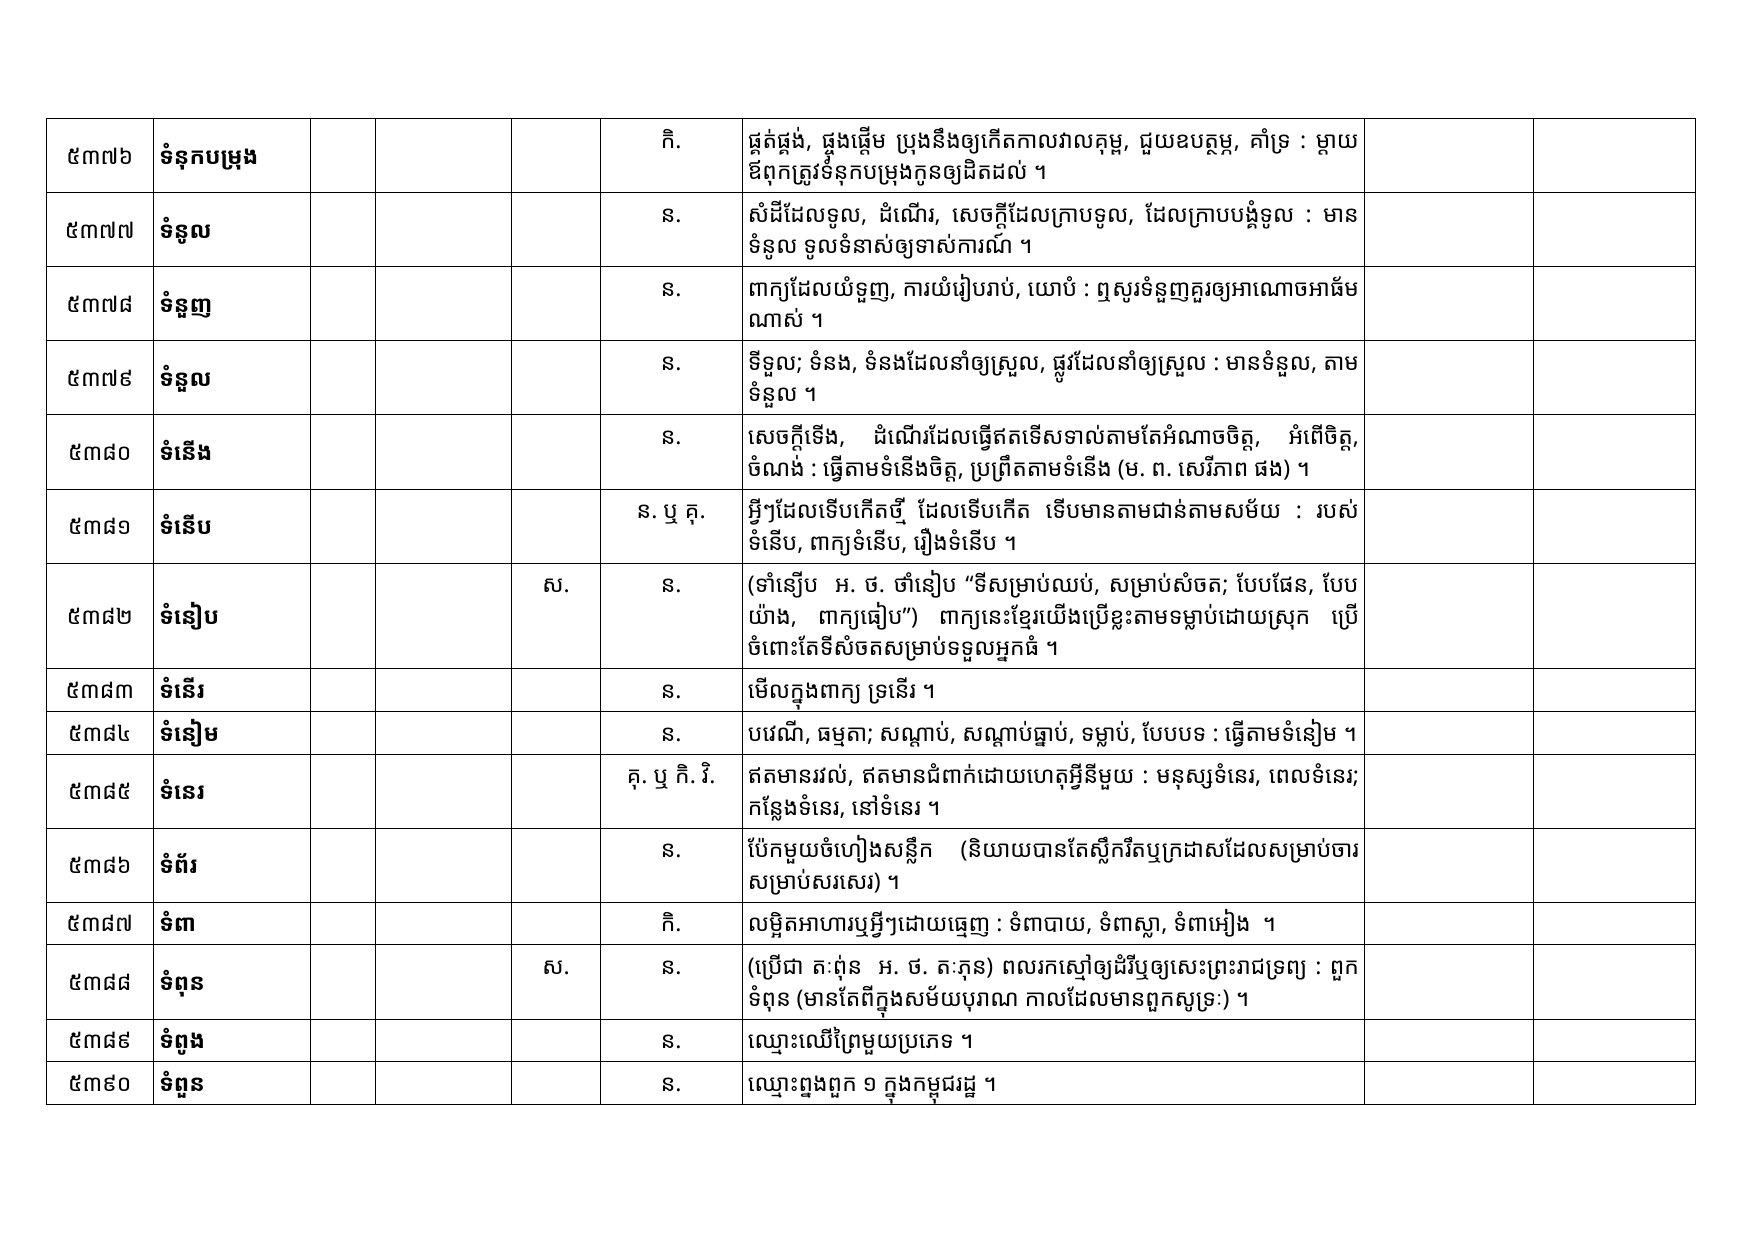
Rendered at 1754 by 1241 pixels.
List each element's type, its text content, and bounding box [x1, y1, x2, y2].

table_cell [1534, 415, 1695, 488]
table_cell [1534, 564, 1695, 668]
table_cell [376, 564, 511, 668]
table_cell [376, 755, 511, 827]
table_cell [311, 669, 375, 711]
table_cell [1365, 119, 1533, 192]
table_cell ៥៣៨៨ [47, 945, 153, 1018]
table_cell [512, 755, 600, 827]
table_cell [1534, 945, 1695, 1018]
table_cell [1365, 193, 1533, 266]
table_cell [311, 1020, 375, 1061]
table_cell ៥៣៨០ [47, 415, 153, 488]
table_cell ទំពុន [154, 945, 310, 1018]
table_cell [376, 829, 511, 902]
table_cell [1534, 755, 1695, 827]
table_cell [376, 341, 511, 414]
table_cell ទំនើង [154, 415, 310, 488]
table_cell ទំពូង [154, 1020, 310, 1061]
table_cell [1365, 1062, 1533, 1104]
table_cell [1365, 903, 1533, 944]
table_cell [376, 490, 511, 562]
table_cell [376, 669, 511, 711]
table_cell [1534, 903, 1695, 944]
table_cell [1365, 945, 1533, 1018]
table_cell ទំនេរ [154, 755, 310, 827]
table_cell ស. [512, 564, 600, 668]
table_cell [311, 945, 375, 1018]
table_cell ន. [601, 193, 742, 266]
table_cell ៥៣៧៩ [47, 341, 153, 414]
table_cell [1534, 1020, 1695, 1061]
table_cell [1534, 341, 1695, 414]
table_cell [1365, 415, 1533, 488]
table_cell [376, 945, 511, 1018]
table_cell ន. [601, 341, 742, 414]
table_cell [311, 415, 375, 488]
table_cell [1365, 341, 1533, 414]
table_cell ន. [601, 669, 742, 711]
table_cell [512, 193, 600, 266]
table_cell [512, 829, 600, 902]
table_cell ៥៣៩០ [47, 1062, 153, 1104]
table_cell ឥត​មាន​រវល់, ឥត​មាន​ជំពាក់​ដោយ​ហេតុ​អ្វី​នីមួយ : មនុស្ស​ទំនេរ, ពេល​ទំនេរ; កន្លែង​ទំនេរ, នៅ​ទំនេរ ។ [743, 755, 1364, 827]
table_cell [311, 267, 375, 340]
table_cell បវេណី, ធម្មតា; សណ្ដាប់, សណ្ដាប់ធ្នាប់, ទម្លាប់, បែប​បទ : ធ្វើ​តាម​ទំនៀម ។ [743, 712, 1364, 753]
table_cell [1365, 829, 1533, 902]
table_cell [512, 903, 600, 944]
table_cell ន. [601, 712, 742, 753]
table_cell ឈ្មោះ​ឈើ​ព្រៃ​មួយ​ប្រភេទ ។ [743, 1020, 1364, 1061]
table_cell [1365, 267, 1533, 340]
table_cell ន. [601, 1062, 742, 1104]
table_cell ពាក្យ​ដែល​យំ​ទួញ, ការ​យំ​រៀបរាប់, យោបំ : ឮ​សូរ​ទំនួញ​គួរ​ឲ្យ​អាណោចអាធ័ម​ណាស់ ។ [743, 267, 1364, 340]
table_cell [1534, 712, 1695, 753]
table_cell ន. [601, 1020, 742, 1061]
table_cell [1365, 564, 1533, 668]
table_cell [1365, 712, 1533, 753]
table_cell សេចក្ដី​ទើង, ដំណើរ​ដែល​ធ្វើ​ឥត​ទើស​ទាល់​តាម​តែ​អំណាច​ចិត្ត, អំពើ​ចិត្ត, ចំណង់ : ធ្វើ​តាម​ទំនើង​ចិត្ត, ប្រព្រឹត​តាម​ទំនើង (ម. ព. សេរីភាព ផង) ។ [743, 415, 1364, 488]
table_cell ៥៣៧៧ [47, 193, 153, 266]
table_cell មើល​ក្នុង​ពាក្យ ទ្រនើរ ។ [743, 669, 1364, 711]
table_cell [311, 193, 375, 266]
table_cell [311, 712, 375, 753]
table_cell ឈ្មោះ​ព្នង​ពួក ១ ក្នុង​កម្ពុជរដ្ឋ ។ [743, 1062, 1364, 1104]
table_cell [311, 564, 375, 668]
table_cell [1365, 490, 1533, 562]
table_cell ន. [601, 415, 742, 488]
table_cell [311, 903, 375, 944]
table_cell [512, 267, 600, 340]
table_cell ទំនៀម [154, 712, 310, 753]
table_cell [311, 490, 375, 562]
table_cell [1534, 490, 1695, 562]
table_cell [1534, 267, 1695, 340]
table_cell អ្វី​ៗ​ដែល​ទើប​កើត​ថ្មី ដែល​ទើប​កើត ទើប​មាន​តាម​ជាន់​តាម​សម័យ : របស់​ទំនើប, ពាក្យ​ទំនើប, រឿង​ទំនើប ។ [743, 490, 1364, 562]
table_cell ៥៣៨៧ [47, 903, 153, 944]
table_cell [512, 490, 600, 562]
table_cell [311, 755, 375, 827]
table_cell [376, 193, 511, 266]
table_cell ផ្គត់ផ្គង់, ផ្ចុង​ផ្ដើម ប្រុង​នឹង​ឲ្យ​កើត​កាល​វាល​គុម្ព, ជួយ​ឧបត្ថម្ភ, គាំទ្រ : ម្ដាយ​ឪពុក​ត្រូវ​ទំនុក​បម្រុង​កូន​ឲ្យ​ដិត​ដល់ ។ [743, 119, 1364, 192]
table_cell ៥៣៨៦ [47, 829, 153, 902]
table_cell ន. [601, 564, 742, 668]
table_cell ទំនួល [154, 341, 310, 414]
table_cell [376, 267, 511, 340]
table_cell [512, 119, 600, 192]
table_cell គុ. ឬ កិ. វិ. [601, 755, 742, 827]
table_cell ន. ឬ គុ. [601, 490, 742, 562]
table_cell ទំព័រ [154, 829, 310, 902]
table_cell [1365, 755, 1533, 827]
table_cell [376, 119, 511, 192]
table_cell ៥៣៨៤ [47, 712, 153, 753]
table_cell [512, 712, 600, 753]
table_cell លម្អិត​អាហារ​ឬ​អ្វី​ៗ​ដោយ​ធ្មេញ : ទំពា​បាយ, ទំពា​ស្លា, ទំពា​អៀង ។ [743, 903, 1364, 944]
table_cell ទី​ទួល; ទំនង, ទំនង​ដែល​នាំ​ឲ្យ​ស្រួល, ផ្លូវ​ដែល​នាំ​ឲ្យ​ស្រួល : មាន​ទំនួល, តាម​ទំនួល ។ [743, 341, 1364, 414]
table_cell ៥៣៧៨ [47, 267, 153, 340]
table_cell កិ. [601, 903, 742, 944]
table_cell [512, 669, 600, 711]
table_cell ៥៣៧៦ [47, 119, 153, 192]
table_cell (ទាំន្យើប អ. ថ. ថាំនៀប “ទី​សម្រាប់​ឈប់, សម្រាប់​សំចត; បែប​ផែន, បែប​យ៉ាង, ពាក្យ​ធៀប”) ពាក្យ​នេះ​ខ្មែរ​យើង​ប្រើ​ខ្លះ​តាម​ទម្លាប់​ដោយ​ស្រុក ប្រើ​ចំពោះ​តែ​ទី​សំចត​សម្រាប់​ទទួល​អ្នក​ធំ ។ [743, 564, 1364, 668]
table_cell ទំនើរ [154, 669, 310, 711]
table_cell ៥៣៨២ [47, 564, 153, 668]
table_cell [1534, 119, 1695, 192]
table_cell [311, 119, 375, 192]
table_cell ៥៣៨៩ [47, 1020, 153, 1061]
table_cell ន. [601, 267, 742, 340]
table_cell ទំនូល [154, 193, 310, 266]
table_cell [512, 415, 600, 488]
table_cell [376, 1062, 511, 1104]
table_cell [1534, 193, 1695, 266]
table_cell [1365, 1020, 1533, 1061]
table_cell សំដី​ដែល​ទូល, ដំណើរ, សេចក្ដី​ដែល​ក្រាប​ទូល, ដែល​ក្រាប​បង្គំ​ទូល : មាន​ទំនូល ទូល​ទំនាស់​ឲ្យ​ទាស់​ការណ៍ ។ [743, 193, 1364, 266]
table_cell [1534, 669, 1695, 711]
table_cell ស. [512, 945, 600, 1018]
table_cell ៥៣៨១ [47, 490, 153, 562]
table_cell ទំពា [154, 903, 310, 944]
table_cell កិ. [601, 119, 742, 192]
table_cell ទំនៀប [154, 564, 310, 668]
table_cell ទំពួន [154, 1062, 310, 1104]
table_cell [376, 903, 511, 944]
table_cell [311, 829, 375, 902]
table_cell [376, 712, 511, 753]
table_cell [1534, 1062, 1695, 1104]
table_cell ៥៣៨៣ [47, 669, 153, 711]
table_cell ទំនួញ [154, 267, 310, 340]
table_cell [376, 1020, 511, 1061]
table_cell ទំនុកបម្រុង [154, 119, 310, 192]
table_cell ន. [601, 829, 742, 902]
table_cell ៥៣៨៥ [47, 755, 153, 827]
table_cell [1365, 669, 1533, 711]
table_cell [1534, 829, 1695, 902]
table_cell (ប្រើ​ជា តៈពុ់ន អ. ថ. តៈភុន) ពល​រក​ស្មៅ​ឲ្យ​ដំរី​ឬ​ឲ្យ​សេះ​ព្រះ​រាជ​ទ្រព្យ : ពួក​ទំពុន (មាន​តែ​ពី​ក្នុង​សម័យ​បុរាណ កាល​ដែល​មាន​ពួក​សូទ្រៈ) ។ [743, 945, 1364, 1018]
table_cell [376, 415, 511, 488]
table_cell [512, 341, 600, 414]
table_cell [512, 1062, 600, 1104]
table_cell ន. [601, 945, 742, 1018]
table_cell [311, 1062, 375, 1104]
table_cell [512, 1020, 600, 1061]
table_cell [311, 341, 375, 414]
table_cell ទំនើប [154, 490, 310, 562]
table_cell ប៉ែក​មួយ​ចំហៀង​សន្លឹក (និយាយ​បាន​តែ​ស្លឹក​រឹត​ឬ​ក្រដាស​ដែល​សម្រាប់​ចារ សម្រាប់​សរសេរ) ។ [743, 829, 1364, 902]
